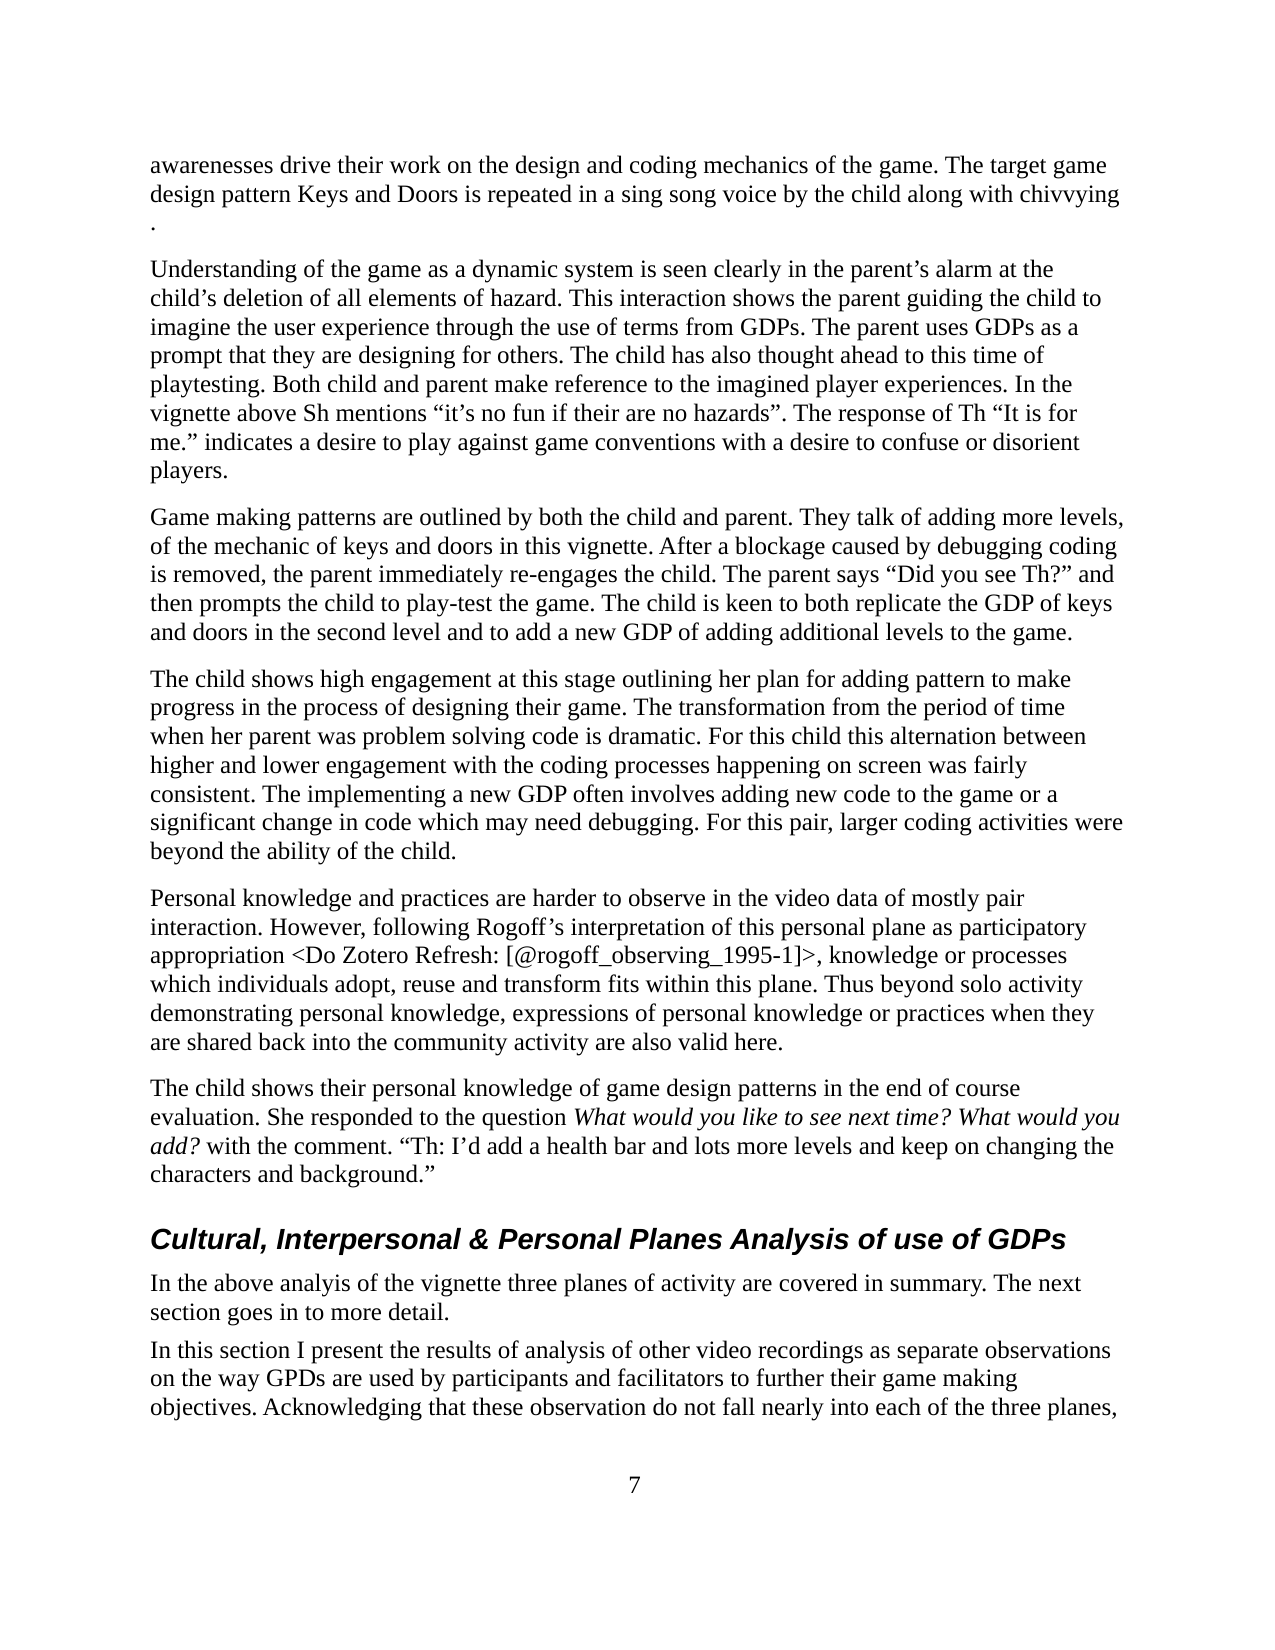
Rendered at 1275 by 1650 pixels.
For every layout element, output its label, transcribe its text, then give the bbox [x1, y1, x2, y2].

subtitle Cultural, Interpersonal & Personal Planes Analysis of use of GDPs [150, 1222, 1125, 1256]
text Understanding of the game as a dynamic system is seen clearly in the parent’s alarm at the child’s deletion of all elements of hazard. This interaction shows the parent guiding the child to imagine the user experience through the use of terms from GDPs. The parent uses GDPs as a prompt that they are designing for others. The child has also thought ahead to this time of playtesting. Both child and parent make reference to the imagined player experiences. In the vignette above Sh mentions “it’s no fun if their are no hazards”. The response of Th “It is for me.” indicates a desire to play against game conventions with a desire to confuse or disorient players. [150, 254, 1125, 484]
text In this section I present the results of analysis of other video recordings as separate observations on the way GPDs are used by participants and facilitators to further their game making objectives. Acknowledging that these observation do not fall nearly into each of the three planes, [150, 1335, 1125, 1421]
text The child shows their personal knowledge of game design patterns in the end of course evaluation. She responded to the question What would you like to see next time? What would you add? with the comment. “Th: I’d add a health bar and lots more levels and keep on changing the characters and background.” [150, 1073, 1125, 1188]
text awarenesses drive their work on the design and coding mechanics of the game. The target game design pattern Keys and Doors is repeated in a sing song voice by the child along with chivvying . [150, 150, 1125, 236]
text Personal knowledge and practices are harder to observe in the video data of mostly pair interaction. However, following Rogoff’s interpretation of this personal plane as participatory appropriation <Do Zotero Refresh: [@rogoff_observing_1995-1]>, knowledge or processes which individuals adopt, reuse and transform fits within this plane. Thus beyond solo activity demonstrating personal knowledge, expressions of personal knowledge or practices when they are shared back into the community activity are also valid here. [150, 883, 1125, 1055]
text Game making patterns are outlined by both the child and parent. They talk of adding more levels, of the mechanic of keys and doors in this vignette. After a blockage caused by debugging coding is removed, the parent immediately re-engages the child. The parent says “Did you see Th?” and then prompts the child to play-test the game. The child is keen to both replicate the GDP of keys and doors in the second level and to add a new GDP of adding additional levels to the game. [150, 502, 1125, 646]
text The child shows high engagement at this stage outlining her plan for adding pattern to make progress in the process of designing their game. The transformation from the period of time when her parent was problem solving code is dramatic. For this child this alternation between higher and lower engagement with the coding processes happening on screen was fairly consistent. The implementing a new GDP often involves adding new code to the game or a significant change in code which may need debugging. For this pair, larger coding activities were beyond the ability of the child. [150, 664, 1125, 865]
text In the above analyis of the vignette three planes of activity are covered in summary. The next section goes in to more detail. [150, 1268, 1125, 1326]
